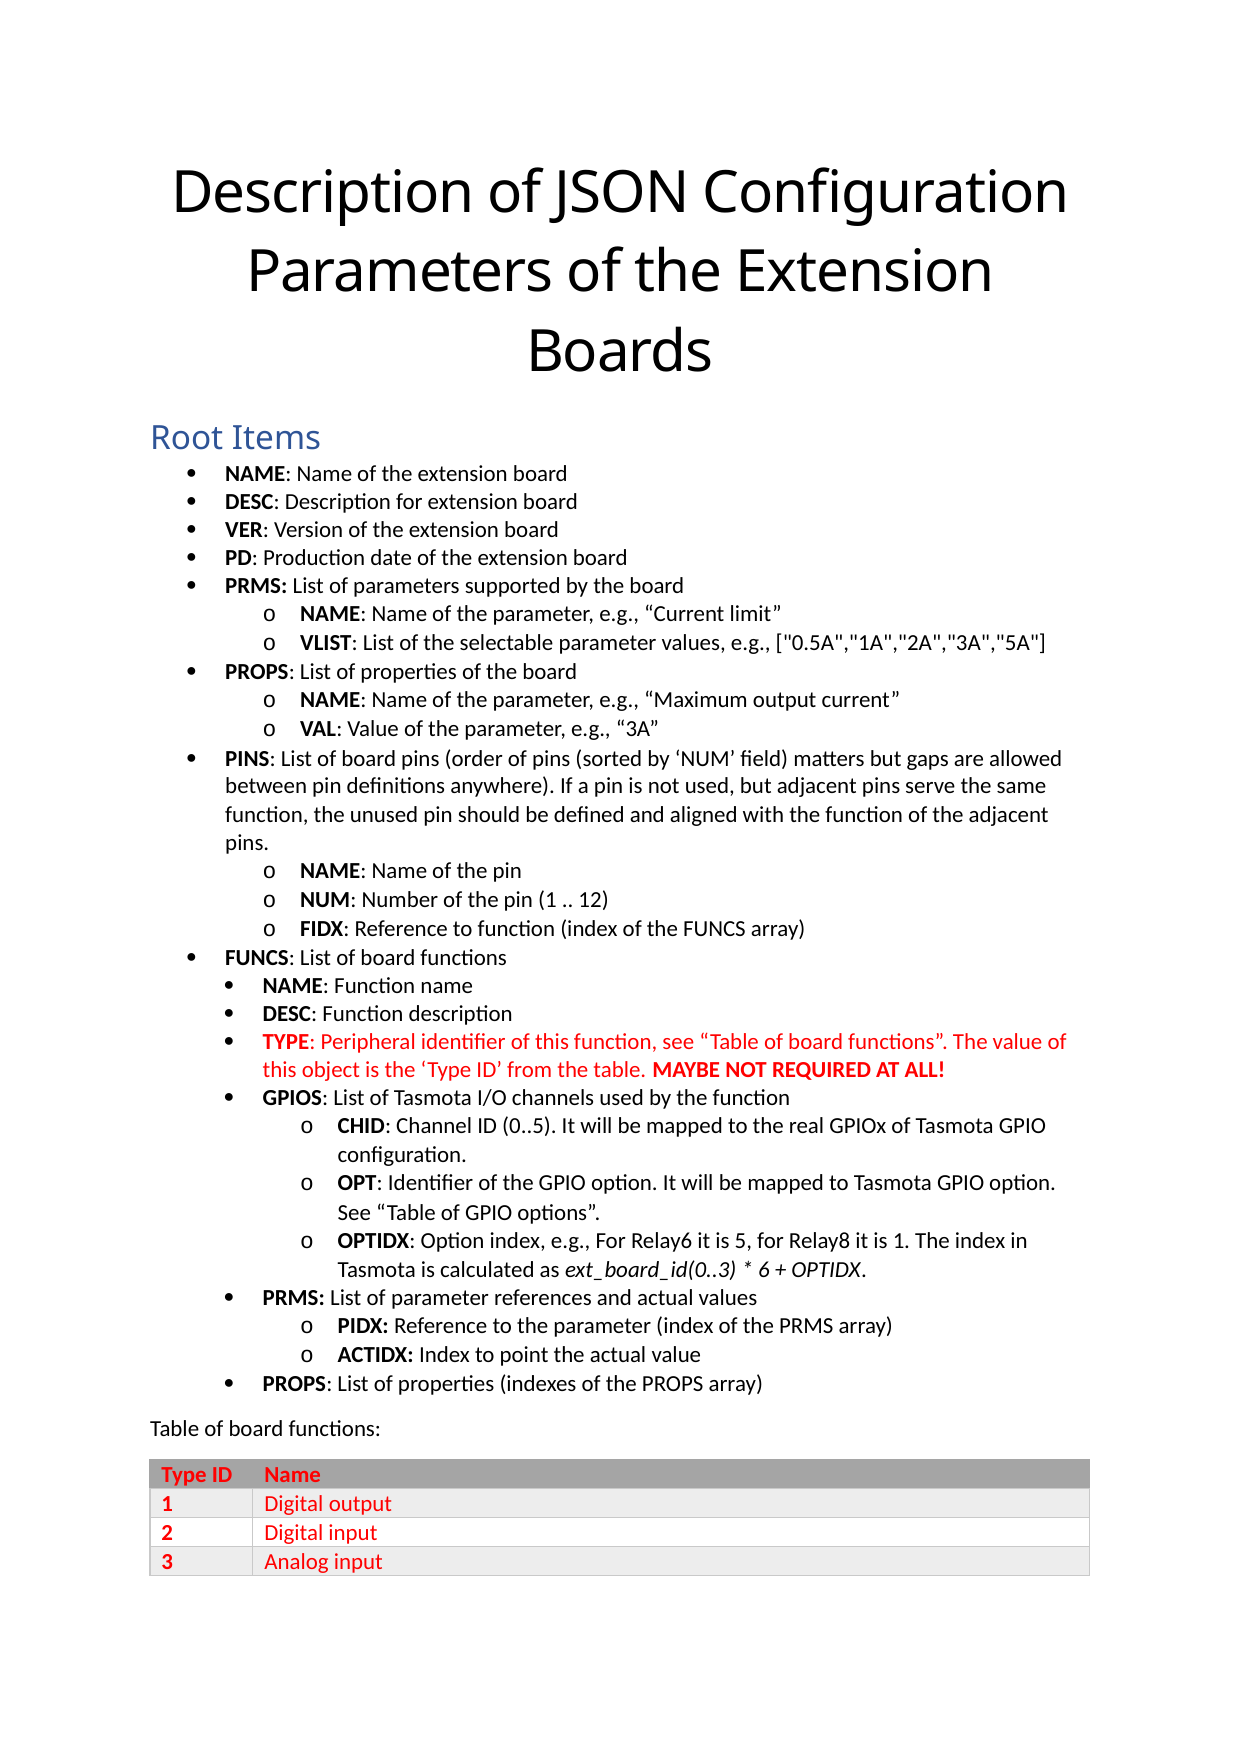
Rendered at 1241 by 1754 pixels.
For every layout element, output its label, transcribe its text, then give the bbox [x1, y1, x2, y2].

list VER: Version of the extension board [187, 515, 1090, 543]
list PRMS: List of parameters supported by the board [187, 571, 1090, 599]
list NAME: Function name [225, 971, 1090, 999]
list OPTIDX: Option index, e.g., For Relay6 it is 5, for Relay8 it is 1. The index in Tasmota is calculated as ext_board_id(0..3) * 6 + OPTIDX. [300, 1226, 1090, 1283]
list TYPE: Peripheral identifier of this function, see “Table of board functions”. The value of this object is the ‘Type ID’ from the table. MAYBE NOT REQUIRED AT ALL! [225, 1027, 1090, 1083]
list DESC: Function description [225, 999, 1090, 1027]
list FUNCS: List of board functions [187, 943, 1090, 971]
title Description of JSON Configuration Parameters of the Extension Boards [150, 150, 1090, 388]
list DESC: Description for extension board [187, 487, 1090, 515]
list OPT: Identifier of the GPIO option. It will be mapped to Tasmota GPIO option. See “Table of GPIO options”. [300, 1168, 1090, 1226]
list FIDX: Reference to function (index of the FUNCS array) [262, 914, 1090, 943]
subtitle Root Items [150, 413, 1090, 459]
list CHID: Channel ID (0..5). It will be mapped to the real GPIOx of Tasmota GPIO configuration. [300, 1111, 1090, 1168]
list PINS: List of board pins (order of pins (sorted by ‘NUM’ field) matters but gaps are allowed between pin definitions anywhere). If a pin is not used, but adjacent pins serve the same function, the unused pin should be defined and aligned with the function of the adjacent pins. [187, 744, 1090, 856]
table_cell 2 [151, 1518, 252, 1546]
list NAME: Name of the pin [262, 856, 1090, 885]
list PRMS: List of parameter references and actual values [225, 1283, 1090, 1311]
list PROPS: List of properties (indexes of the PROPS array) [225, 1369, 1090, 1397]
list NAME: Name of the parameter, e.g., “Current limit” [262, 599, 1090, 628]
list PROPS: List of properties of the board [187, 657, 1090, 685]
list ACTIDX: Index to point the actual value [300, 1340, 1090, 1369]
list NAME: Name of the extension board [187, 459, 1090, 487]
table_cell Digital input [253, 1518, 1089, 1546]
table_header Name [253, 1460, 1089, 1488]
list PD: Production date of the extension board [187, 543, 1090, 571]
table_cell 3 [151, 1547, 252, 1575]
table_header Type ID [151, 1460, 253, 1488]
list PIDX: Reference to the parameter (index of the PRMS array) [300, 1311, 1090, 1340]
list VLIST: List of the selectable parameter values, e.g., ["0.5A","1A","2A","3A","5A"] [262, 628, 1090, 657]
list GPIOS: List of Tasmota I/O channels used by the function [225, 1083, 1090, 1111]
list VAL: Value of the parameter, e.g., “3A” [262, 714, 1090, 744]
table_cell 1 [151, 1489, 252, 1517]
table_cell Digital output [253, 1489, 1089, 1517]
list NAME: Name of the parameter, e.g., “Maximum output current” [262, 685, 1090, 714]
table_cell Analog input [253, 1547, 1089, 1575]
text Table of board functions: [150, 1414, 1090, 1442]
list NUM: Number of the pin (1 .. 12) [262, 885, 1090, 914]
